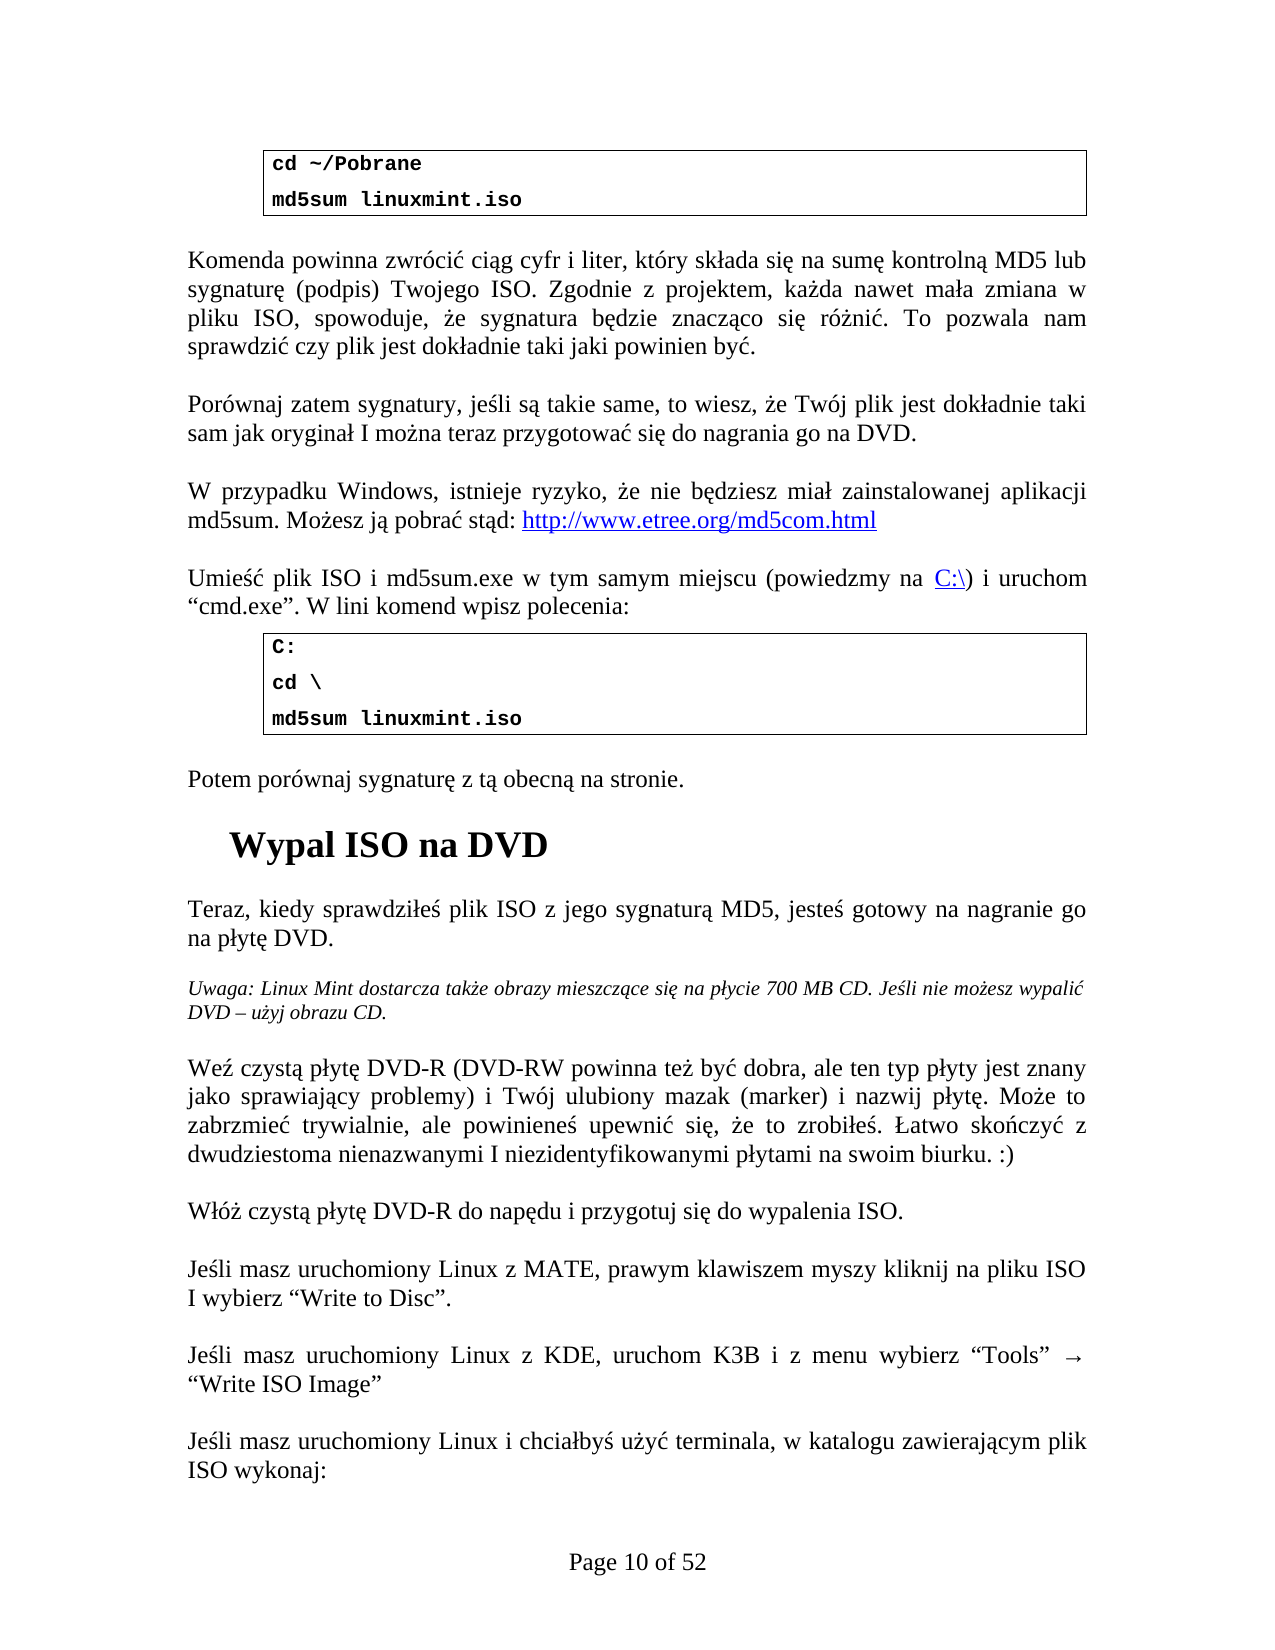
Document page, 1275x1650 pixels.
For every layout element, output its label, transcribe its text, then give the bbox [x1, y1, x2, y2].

text cd ~/Pobrane [264, 151, 1086, 177]
text Umieść plik ISO i md5sum.exe w tym samym miejscu (powiedzmy na C:\) i uruchom “cmd.exe”. W lini komend wpisz polecenia: [187, 563, 1087, 620]
text Weź czystą płytę DVD-R (DVD-RW powinna też być dobra, ale ten typ płyty jest znany jako sprawiający problemy) i Twój ulubiony mazak (marker) i nazwij płytę. Może to zabrzmieć trywialnie, ale powinieneś upewnić się, że to zrobiłeś. Łatwo skończyć z dwudziestoma nienazwanymi I niezidentyfikowanymi płytami na swoim biurku. :) [187, 1053, 1087, 1168]
text Potem porównaj sygnaturę z tą obecną na stronie. [187, 764, 1087, 793]
text Porównaj zatem sygnatury, jeśli są takie same, to wiesz, że Twój plik jest dokładnie taki sam jak oryginał I można teraz przygotować się do nagrania go na DVD. [187, 389, 1087, 447]
text Uwaga: Linux Mint dostarcza także obrazy mieszczące się na płycie 700 MB CD. Jeśli nie możesz wypalić DVD – użyj obrazu CD. [187, 976, 1087, 1024]
text Teraz, kiedy sprawdziłeś plik ISO z jego sygnaturą MD5, jesteś gotowy na nagranie go na płytę DVD. [187, 894, 1087, 952]
text Jeśli masz uruchomiony Linux i chciałbyś użyć terminala, w katalogu zawierającym plik ISO wykonaj: [187, 1426, 1087, 1484]
text Jeśli masz uruchomiony Linux z KDE, uruchom K3B i z menu wybierz “Tools” → “Write ISO Image” [187, 1340, 1087, 1398]
text W przypadku Windows, istnieje ryzyko, że nie będziesz miał zainstalowanej aplikacji md5sum. Możesz ją pobrać stąd: http://www.etree.org/md5com.html [187, 476, 1087, 533]
subtitle Wypal ISO na DVD [187, 822, 1087, 865]
text C: [264, 634, 1086, 659]
text Komenda powinna zwrócić ciąg cyfr i liter, który składa się na sumę kontrolną MD5 lub sygnaturę (podpis) Twojego ISO. Zgodnie z projektem, każda nawet mała zmiana w pliku ISO, spowoduje, że sygnatura będzie znacząco się różnić. To pozwala nam sprawdzić czy plik jest dokładnie taki jaki powinien być. [187, 245, 1087, 360]
text Jeśli masz uruchomiony Linux z MATE, prawym klawiszem myszy kliknij na pliku ISO I wybierz “Write to Disc”. [187, 1254, 1087, 1311]
text md5sum linuxmint.iso [264, 705, 1086, 734]
text cd \ [264, 669, 1086, 696]
text Włóż czystą płytę DVD-R do napędu i przygotuj się do wypalenia ISO. [187, 1196, 1087, 1225]
